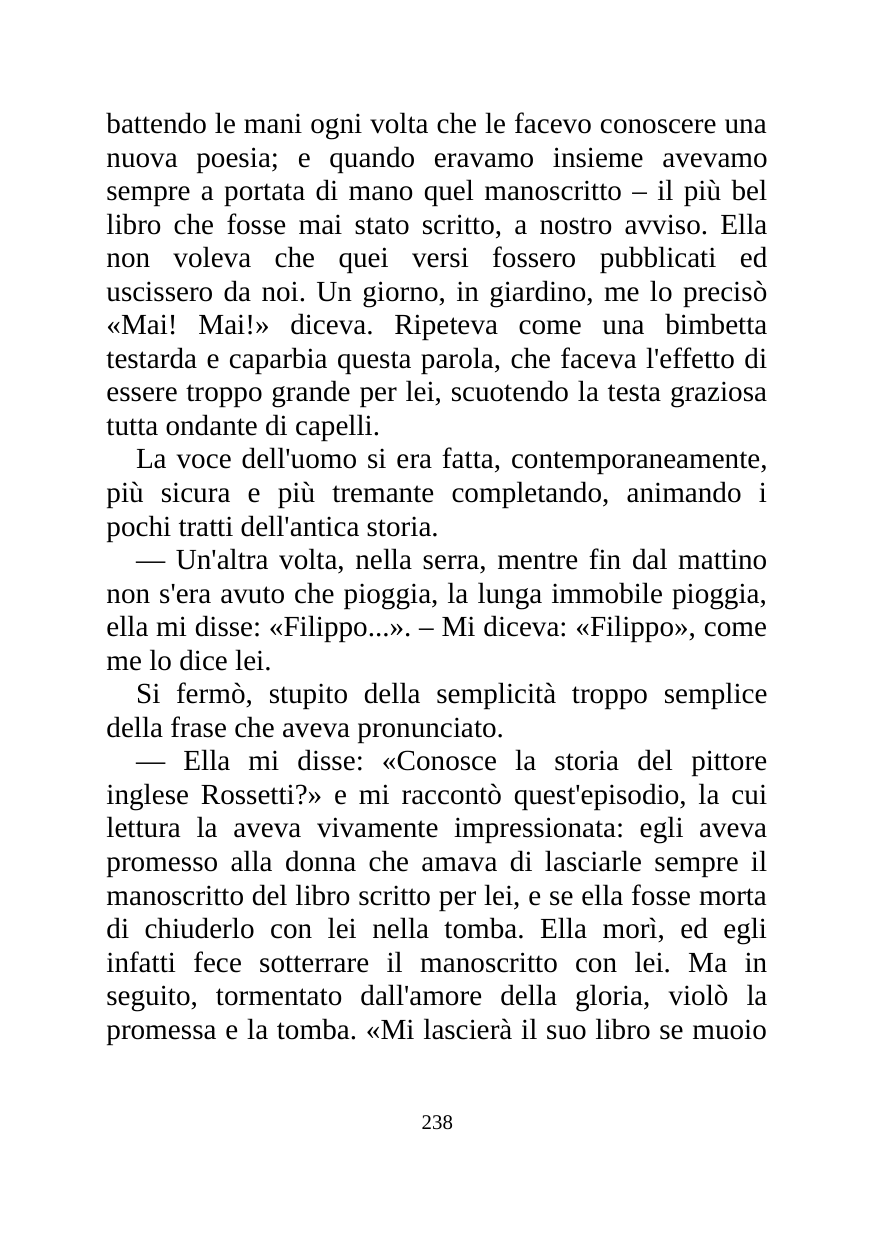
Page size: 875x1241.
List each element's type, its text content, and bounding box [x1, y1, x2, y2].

text — Ella mi disse: «Conosce la storia del pittore inglese Rossetti?» e mi raccontò quest'episodio, la cui lettura la aveva vivamente impressionata: egli aveva promesso alla donna che amava di lasciarle sempre il manoscritto del libro scritto per lei, e se ella fosse morta di chiuderlo con lei nella tomba. Ella morì, ed egli infatti fece sotterrare il manoscritto con lei. Ma in seguito, tormentato dall'amore della gloria, violò la promessa e la tomba. «Mi lascierà il suo libro se muoio [106, 743, 768, 1045]
text La voce dell'uomo si era fatta, contemporaneamente, più sicura e più tremante completando, animando i pochi tratti dell'antica storia. [106, 442, 768, 542]
text battendo le mani ogni volta che le facevo conoscere una nuova poesia; e quando eravamo insieme avevamo sempre a portata di mano quel manoscritto – il più bel libro che fosse mai stato scritto, a nostro avviso. Ella non voleva che quei versi fossero pubblicati ed uscissero da noi. Un giorno, in giardino, me lo precisò «Mai! Mai!» diceva. Ripeteva come una bimbetta testarda e caparbia questa parola, che faceva l'effetto di essere troppo grande per lei, scuotendo la testa graziosa tutta ondante di capelli. [106, 106, 768, 442]
text Si fermò, stupito della semplicità troppo semplice della frase che aveva pronunciato. [106, 676, 768, 743]
text — Un'altra volta, nella serra, mentre fin dal mattino non s'era avuto che pioggia, la lunga immobile pioggia, ella mi disse: «Filippo...». – Mi diceva: «Filippo», come me lo dice lei. [106, 542, 768, 676]
